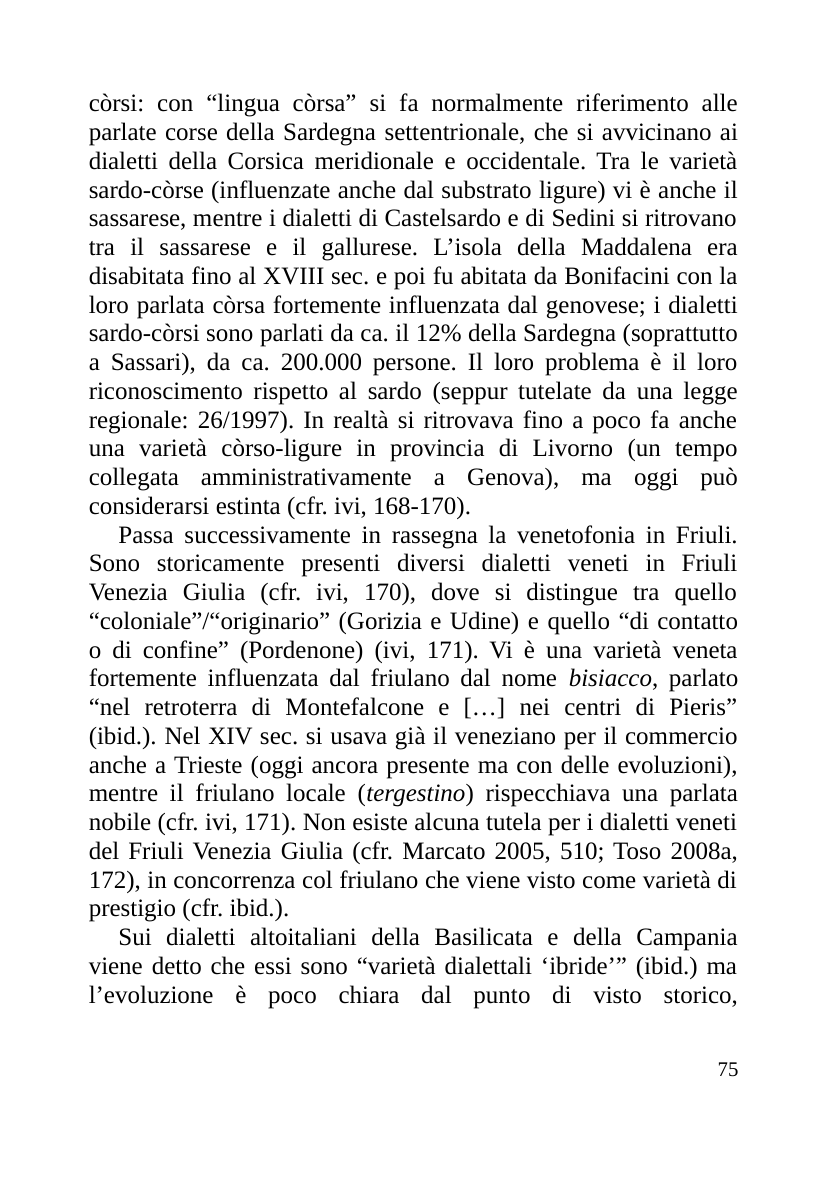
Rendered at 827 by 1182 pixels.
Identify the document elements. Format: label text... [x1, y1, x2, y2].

text Passa successivamente in rassegna la venetofonia in Friuli. Sono storicamente presenti diversi dialetti veneti in Friuli Venezia Giulia (cfr. ivi, 170), dove si distingue tra quello “coloniale”/“originario” (Gorizia e Udine) e quello “di contatto o di confine” (Pordenone) (ivi, 171). Vi è una varietà veneta fortemente influenzata dal friulano dal nome bisiacco, parlato “nel retroterra di Montefalcone e […] nei centri di Pieris” (ibid.). Nel XIV sec. si usava già il veneziano per il commercio anche a Trieste (oggi ancora presente ma con delle evoluzioni), mentre il friulano locale (tergestino) rispecchiava una parlata nobile (cfr. ivi, 171). Non esiste alcuna tutela per i dialetti veneti del Friuli Venezia Giulia (cfr. Marcato 2005, 510; Toso 2008a, 172), in concorrenza col friulano che viene visto come varietà di prestigio (cfr. ibid.). [88, 520, 738, 922]
text Sui dialetti altoitaliani della Basilicata e della Campania viene detto che essi sono “varietà dialettali ‘ibride’” (ibid.) ma l’evoluzione è poco chiara dal punto di visto storico, [88, 922, 738, 1008]
text còrsi: con “lingua còrsa” si fa normalmente riferimento alle parlate corse della Sardegna settentrionale, che si avvicinano ai dialetti della Corsica meridionale e occidentale. Tra le varietà sardo-còrse (influenzate anche dal substrato ligure) vi è anche il sassarese, mentre i dialetti di Castelsardo e di Sedini si ritrovano tra il sassarese e il gallurese. L’isola della Maddalena era disabitata fino al XVIII sec. e poi fu abitata da Bonifacini con la loro parlata còrsa fortemente influenzata dal genovese; i dialetti sardo-còrsi sono parlati da ca. il 12% della Sardegna (soprattutto a Sassari), da ca. 200.000 persone. Il loro problema è il loro riconoscimento rispetto al sardo (seppur tutelate da una legge regionale: 26/1997). In realtà si ritrovava fino a poco fa anche una varietà còrso-ligure in provincia di Livorno (un tempo collegata amministrativamente a Genova), ma oggi può considerarsi estinta (cfr. ivi, 168-170). [88, 88, 738, 520]
